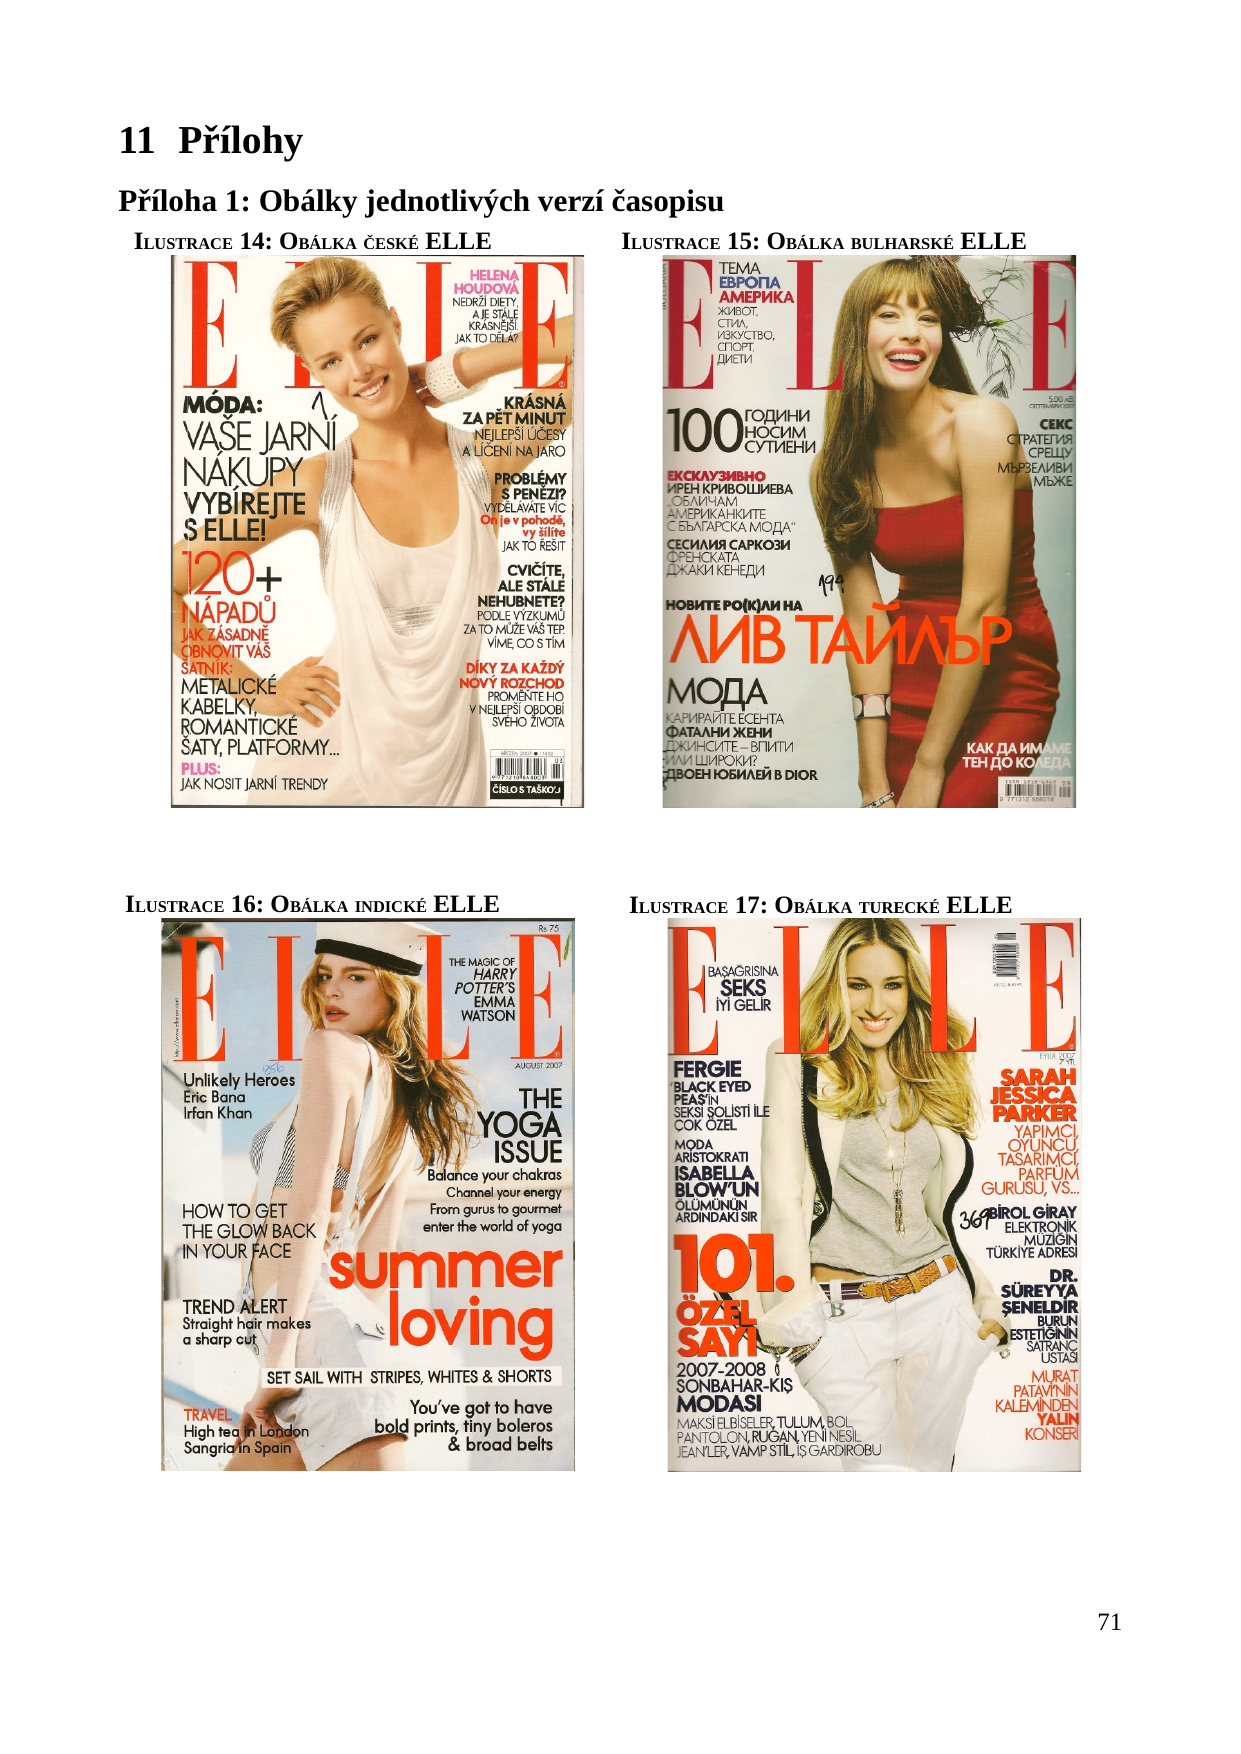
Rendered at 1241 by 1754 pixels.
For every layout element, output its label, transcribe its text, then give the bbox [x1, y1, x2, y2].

text Ilustrace 17: Obálka turecké ELLE [629, 891, 1120, 918]
text Ilustrace 15: Obálka bulharské ELLE [621, 227, 1117, 255]
text Příloha 1: Obálky jednotlivých verzí časopisu [118, 184, 1122, 218]
subtitle Přílohy [118, 118, 1122, 162]
picture [170, 255, 585, 808]
picture [161, 918, 575, 1471]
text Ilustrace 14: Obálka české ELLE [134, 227, 621, 255]
text Ilustrace 16: Obálka indické ELLE [125, 891, 611, 918]
picture [667, 918, 1082, 1472]
picture [662, 255, 1077, 808]
